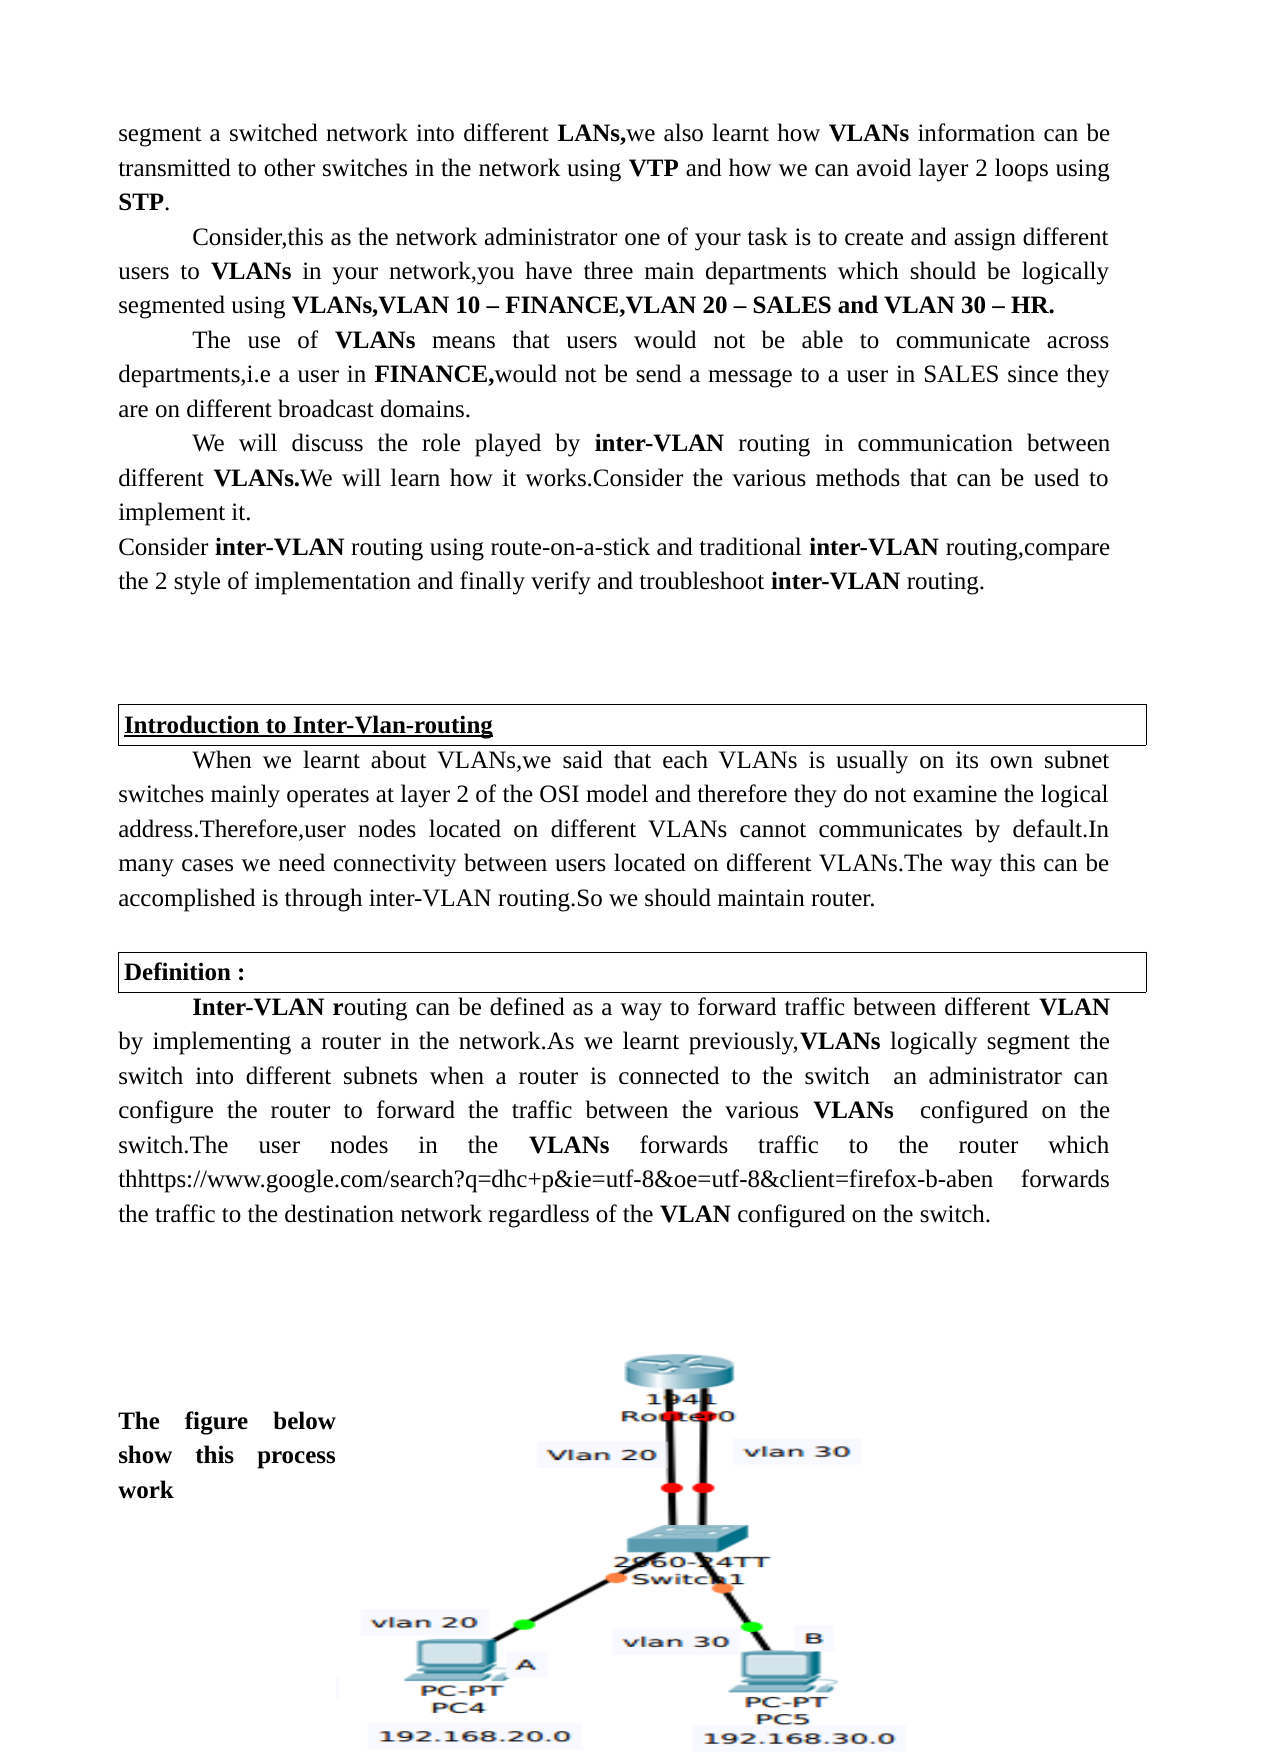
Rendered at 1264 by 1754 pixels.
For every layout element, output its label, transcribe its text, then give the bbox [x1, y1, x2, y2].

text The figure below show this process work [118, 1406, 336, 1503]
text Consider inter-VLAN routing using route-on-a-stick and traditional inter-VLAN routing,compare the 2 style of implementation and finally verify and troubleshoot inter-VLAN routing. [118, 532, 1110, 595]
text [928, 1406, 1110, 1503]
text The use of VLANs means that users would not be able to communicate across departments,i.e a user in FINANCE,would not be send a message to a user in SALES since they are on different broadcast domains. [118, 325, 1110, 423]
text Inter-VLAN routing can be defined as a way to forward traffic between different VLAN by implementing a router in the network.As we learnt previously,VLANs logically segment the switch into different subnets when a router is connected to the switch an administrator can configure the router to forward the traffic between the various VLANs configured on the switch.The user nodes in the VLANs forwards traffic to the router which thhttps://www.google.com/search?q=dhc+p&ie=utf-8&oe=utf-8&client=firefox-b-aben forwards the traffic to the destination network regardless of the VLAN configured on the switch. [118, 993, 1110, 1228]
table_header Definition : [119, 953, 1146, 992]
table_header Introduction to Inter-Vlan-routing [119, 705, 1146, 744]
text segment a switched network into different LANs,we also learnt how VLANs information can be transmitted to other switches in the network using VTP and how we can avoid layer 2 loops using STP. [118, 118, 1110, 216]
picture [336, 1336, 928, 1754]
text When we learnt about VLANs,we said that each VLANs is usually on its own subnet switches mainly operates at layer 2 of the OSI model and therefore they do not examine the logical address.Therefore,user nodes located on different VLANs cannot communicates by default.In many cases we need connectivity between users located on different VLANs.The way this can be accomplished is through inter-VLAN routing.So we should maintain router. [118, 746, 1110, 911]
text We will discuss the role played by inter-VLAN routing in communication between different VLANs.We will learn how it works.Consider the various methods that can be used to implement it. [118, 428, 1110, 526]
text Consider,this as the network administrator one of your task is to create and assign different users to VLANs in your network,you have three main departments which should be logically segmented using VLANs,VLAN 10 – FINANCE,VLAN 20 – SALES and VLAN 30 – HR. [118, 222, 1110, 319]
